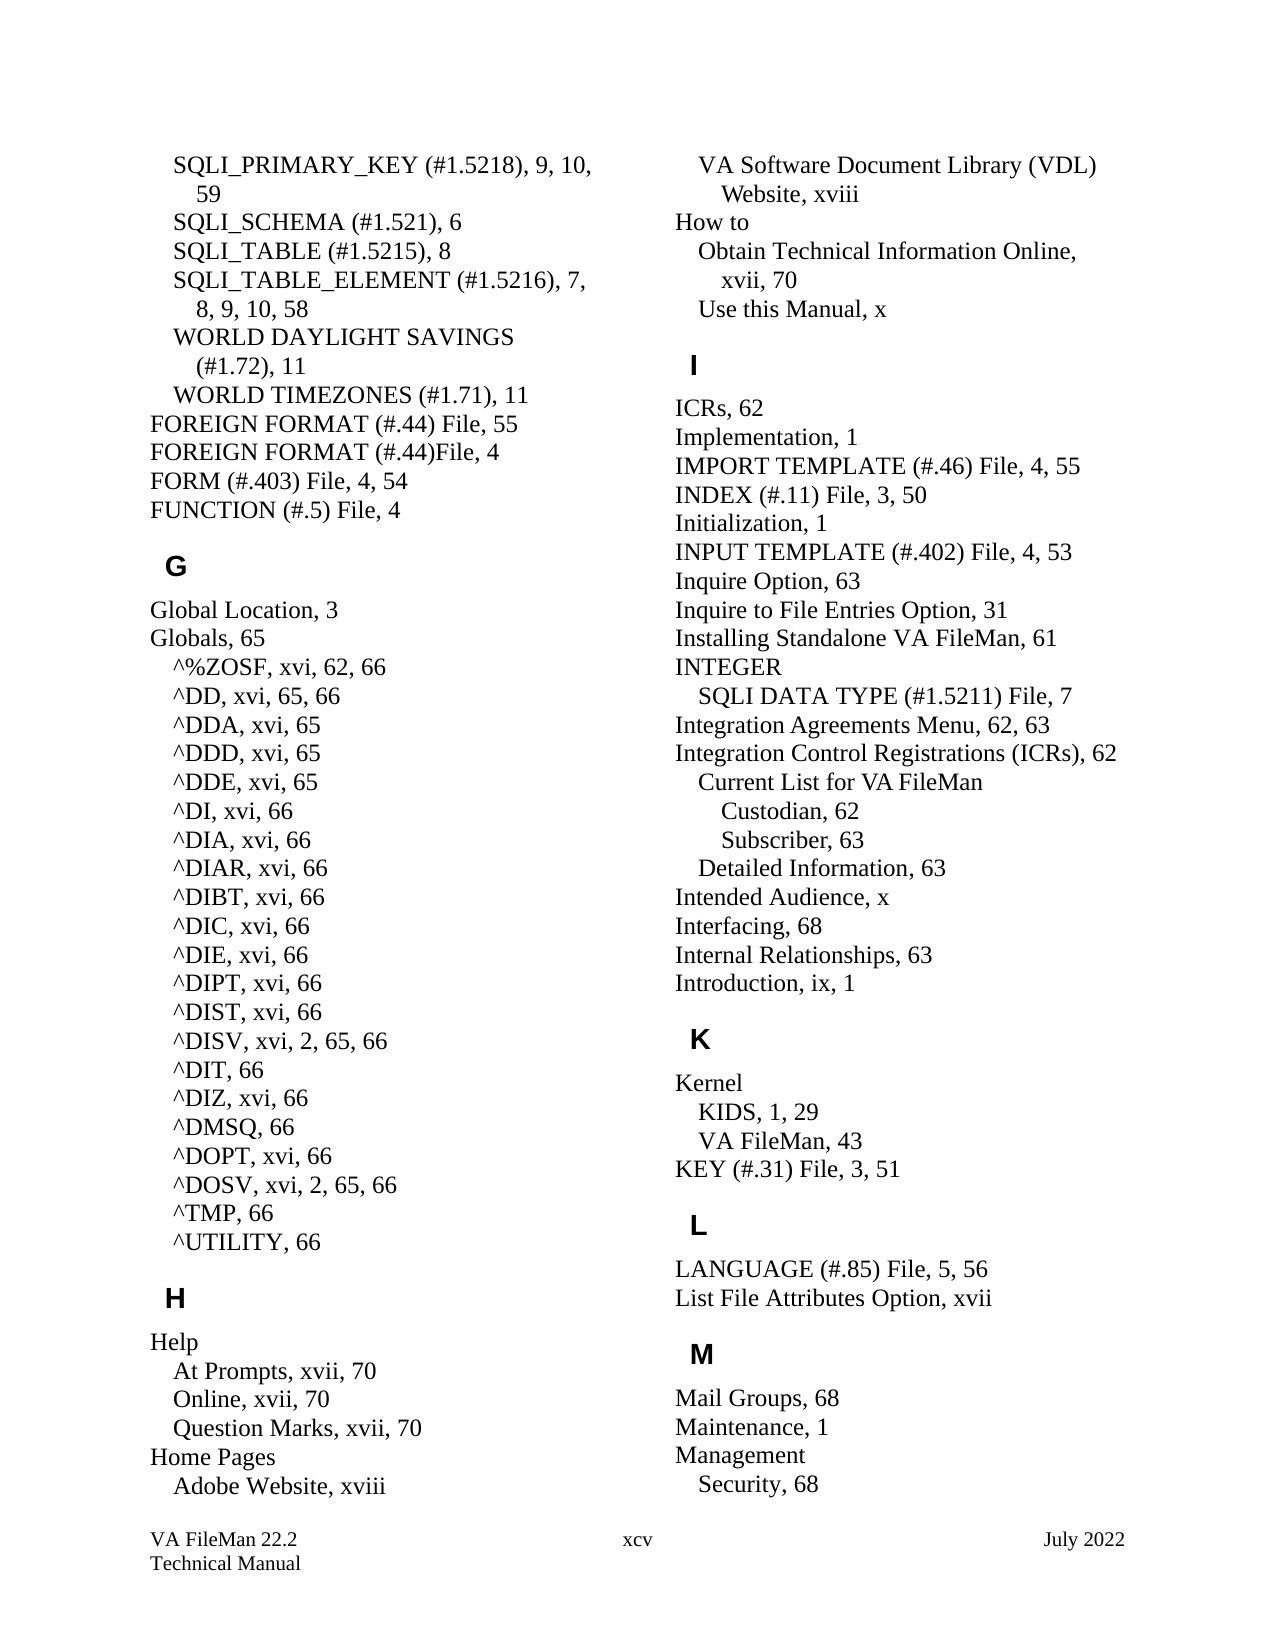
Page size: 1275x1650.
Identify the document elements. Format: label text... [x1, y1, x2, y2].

text FUNCTION (#.5) File, 4 [150, 495, 600, 524]
text ^DIPT, xvi, 66 [173, 968, 600, 997]
text INPUT TEMPLATE (#.402) File, 4, 53 [675, 537, 1125, 566]
text ^DIST, xvi, 66 [173, 997, 600, 1026]
subtitle L [689, 1208, 1125, 1242]
text Inquire to File Entries Option, 31 [675, 595, 1125, 623]
text ^TMP, 66 [173, 1198, 600, 1227]
text Current List for VA FileMan [698, 767, 1125, 796]
text Use this Manual, x [698, 294, 1125, 322]
subtitle K [689, 1022, 1125, 1056]
text FOREIGN FORMAT (#.44)File, 4 [150, 437, 600, 466]
text ^DOSV, xvi, 2, 65, 66 [173, 1170, 600, 1198]
text Initialization, 1 [675, 508, 1125, 537]
text List File Attributes Option, xvii [675, 1283, 1125, 1312]
text SQLI_TABLE (#1.5215), 8 [173, 236, 600, 265]
text ^DIT, 66 [173, 1055, 600, 1083]
text FORM (#.403) File, 4, 54 [150, 466, 600, 495]
text KIDS, 1, 29 [698, 1097, 1125, 1126]
text ^DMSQ, 66 [173, 1112, 600, 1141]
text Security, 68 [698, 1469, 1125, 1498]
text Adobe Website, xviii [173, 1471, 600, 1499]
text Obtain Technical Information Online, xvii, 70 [698, 236, 1125, 294]
text ^DIA, xvi, 66 [173, 825, 600, 853]
text Globals, 65 [150, 623, 600, 652]
subtitle M [689, 1337, 1125, 1370]
text Installing Standalone VA FileMan, 61 [675, 623, 1125, 652]
text VA FileMan, 43 [698, 1126, 1125, 1154]
text FOREIGN FORMAT (#.44) File, 55 [150, 409, 600, 437]
text IMPORT TEMPLATE (#.46) File, 4, 55 [675, 451, 1125, 480]
text INDEX (#.11) File, 3, 50 [675, 480, 1125, 508]
text Maintenance, 1 [675, 1412, 1125, 1440]
text KEY (#.31) File, 3, 51 [675, 1154, 1125, 1183]
text SQLI_SCHEMA (#1.521), 6 [173, 207, 600, 236]
text SQLI_PRIMARY_KEY (#1.5218), 9, 10, 59 [173, 150, 600, 207]
text How to [675, 207, 1125, 236]
text ^DDE, xvi, 65 [173, 767, 600, 796]
text SQLI DATA TYPE (#1.5211) File, 7 [698, 681, 1125, 710]
text Online, xvii, 70 [173, 1384, 600, 1413]
text Home Pages [150, 1442, 600, 1471]
text Integration Agreements Menu, 62, 63 [675, 710, 1125, 738]
text Help [150, 1327, 600, 1356]
text Question Marks, xvii, 70 [173, 1413, 600, 1442]
text Detailed Information, 63 [698, 853, 1125, 882]
text Subscriber, 63 [721, 825, 1125, 853]
subtitle G [164, 549, 600, 582]
text ^DISV, xvi, 2, 65, 66 [173, 1026, 600, 1055]
text Interfacing, 68 [675, 911, 1125, 940]
text ^DI, xvi, 66 [173, 796, 600, 825]
text ^DIE, xvi, 66 [173, 940, 600, 968]
subtitle I [689, 347, 1125, 381]
text LANGUAGE (#.85) File, 5, 56 [675, 1254, 1125, 1283]
text ^DDD, xvi, 65 [173, 738, 600, 767]
text Global Location, 3 [150, 595, 600, 623]
text Introduction, ix, 1 [675, 968, 1125, 997]
text ^%ZOSF, xvi, 62, 66 [173, 652, 600, 681]
text Intended Audience, x [675, 882, 1125, 911]
text ^DIZ, xvi, 66 [173, 1083, 600, 1112]
text ^DIC, xvi, 66 [173, 911, 600, 940]
text Custodian, 62 [721, 796, 1125, 825]
text Integration Control Registrations (ICRs), 62 [675, 738, 1125, 767]
text Mail Groups, 68 [675, 1383, 1125, 1412]
text SQLI_TABLE_ELEMENT (#1.5216), 7, 8, 9, 10, 58 [173, 265, 600, 322]
text ^UTILITY, 66 [173, 1227, 600, 1256]
text ^DDA, xvi, 65 [173, 710, 600, 738]
text Kernel [675, 1068, 1125, 1097]
text WORLD TIMEZONES (#1.71), 11 [173, 380, 600, 409]
text ^DIBT, xvi, 66 [173, 882, 600, 911]
text Management [675, 1440, 1125, 1469]
text ^DIAR, xvi, 66 [173, 853, 600, 882]
text Internal Relationships, 63 [675, 940, 1125, 968]
text INTEGER [675, 652, 1125, 681]
text Implementation, 1 [675, 422, 1125, 451]
text ^DD, xvi, 65, 66 [173, 681, 600, 710]
text At Prompts, xvii, 70 [173, 1356, 600, 1384]
text WORLD DAYLIGHT SAVINGS (#1.72), 11 [173, 322, 600, 380]
text ^DOPT, xvi, 66 [173, 1141, 600, 1170]
subtitle H [164, 1281, 600, 1314]
text Inquire Option, 63 [675, 566, 1125, 595]
text ICRs, 62 [675, 393, 1125, 422]
text VA Software Document Library (VDL) Website, xviii [698, 150, 1125, 207]
